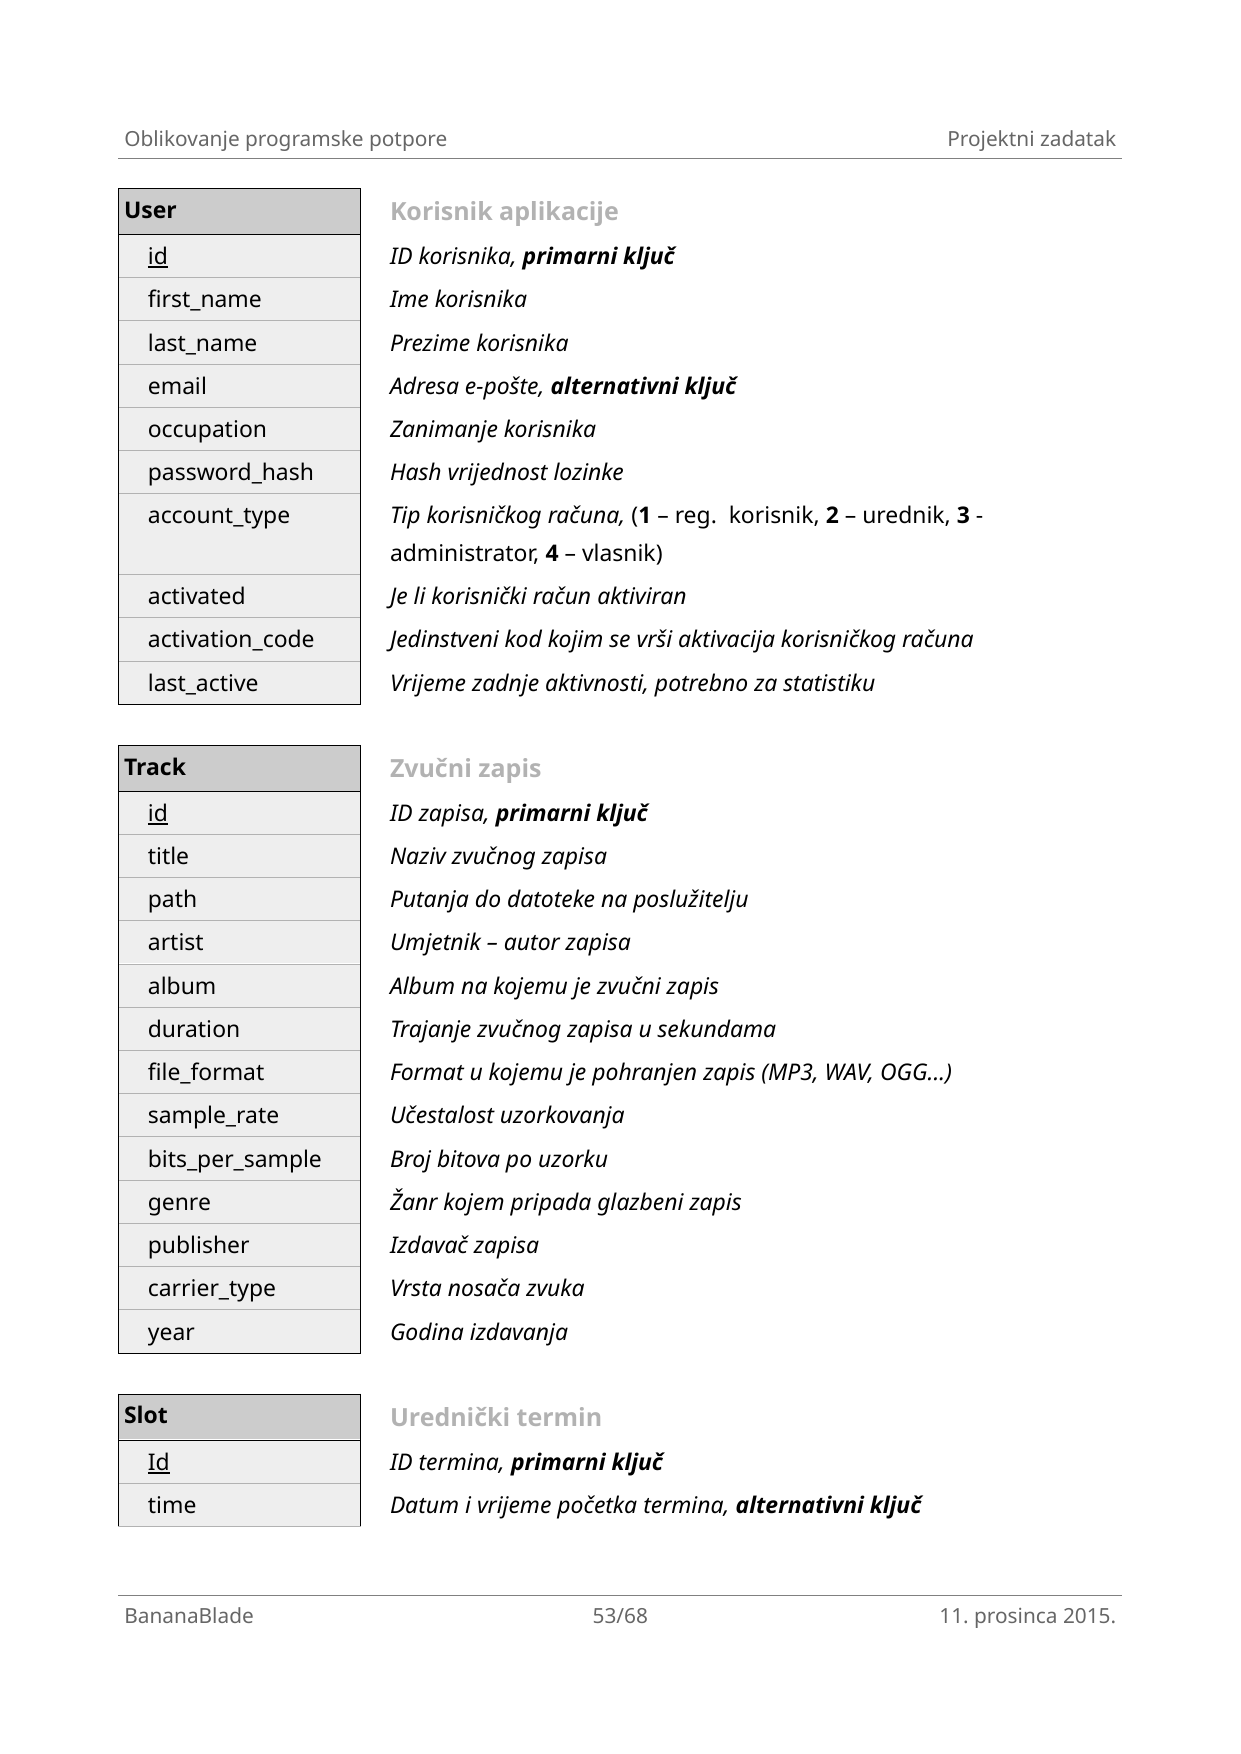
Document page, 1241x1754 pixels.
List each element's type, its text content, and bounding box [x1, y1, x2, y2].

table_cell Ime korisnika [361, 277, 1123, 320]
table_cell artist [119, 921, 360, 963]
table_cell email [119, 365, 360, 407]
table_cell Vrijeme zadnje aktivnosti, potrebno za statistiku [361, 661, 1123, 704]
table_cell Datum i vrijeme početka termina, alternativni ključ [361, 1483, 1123, 1526]
table_header Zvučni zapis [361, 745, 1123, 791]
table_cell id [119, 235, 360, 277]
table_cell Adresa e-pošte, alternativni ključ [361, 364, 1123, 407]
table_cell Id [119, 1441, 360, 1483]
table_cell last_active [119, 662, 360, 704]
table_cell Učestalost uzorkovanja [361, 1093, 1123, 1136]
table_cell Umjetnik – autor zapisa [361, 920, 1123, 963]
table_cell year [119, 1310, 360, 1353]
table_cell carrier_type [119, 1267, 360, 1309]
table_cell Je li korisnički račun aktiviran [361, 574, 1123, 617]
table_cell path [119, 878, 360, 920]
table_cell id [119, 792, 360, 834]
table_cell ID korisnika, primarni ključ [361, 234, 1123, 277]
table_header Track [119, 746, 360, 791]
table_cell Jedinstveni kod kojim se vrši aktivacija korisničkog računa [361, 617, 1123, 661]
table_header Slot [119, 1395, 360, 1439]
table_cell occupation [119, 408, 360, 450]
table_cell Naziv zvučnog zapisa [361, 834, 1123, 877]
table_header Korisnik aplikacije [361, 188, 1123, 234]
table_cell Hash vrijednost lozinke [361, 450, 1123, 493]
table_cell time [119, 1484, 360, 1526]
table_cell Izdavač zapisa [361, 1223, 1123, 1266]
table_cell file_format [119, 1051, 360, 1093]
table_cell Putanja do datoteke na poslužitelju [361, 877, 1123, 920]
table_cell Trajanje zvučnog zapisa u sekundama [361, 1007, 1123, 1050]
table_cell title [119, 835, 360, 877]
table_cell Vrsta nosača zvuka [361, 1266, 1123, 1309]
table_cell album [119, 965, 360, 1007]
table_cell account_type [119, 494, 360, 574]
table_cell Album na kojemu je zvučni zapis [361, 964, 1123, 1007]
table_cell Žanr kojem pripada glazbeni zapis [361, 1180, 1123, 1223]
table_cell Godina izdavanja [361, 1309, 1123, 1353]
table_header User [119, 189, 360, 234]
table_cell last_name [119, 321, 360, 364]
table_cell ID zapisa, primarni ključ [361, 791, 1123, 834]
table_cell Prezime korisnika [361, 320, 1123, 364]
table_cell duration [119, 1008, 360, 1050]
table_cell genre [119, 1181, 360, 1223]
table_cell sample_rate [119, 1094, 360, 1136]
table_header Urednički termin [361, 1394, 1123, 1439]
table_cell bits_per_sample [119, 1137, 360, 1180]
table_cell activated [119, 575, 360, 617]
table_cell publisher [119, 1224, 360, 1266]
table_cell Format u kojemu je pohranjen zapis (MP3, WAV, OGG...) [361, 1050, 1123, 1093]
table_cell ID termina, primarni ključ [361, 1440, 1123, 1483]
table_cell Broj bitova po uzorku [361, 1136, 1123, 1180]
table_cell activation_code [119, 618, 360, 661]
table_cell first_name [119, 278, 360, 320]
table_cell Zanimanje korisnika [361, 407, 1123, 450]
table_cell password_hash [119, 451, 360, 493]
table_cell Tip korisničkog računa, (1 – reg. korisnik, 2 – urednik, 3 - administrator, 4 – vlasnik) [361, 493, 1123, 574]
